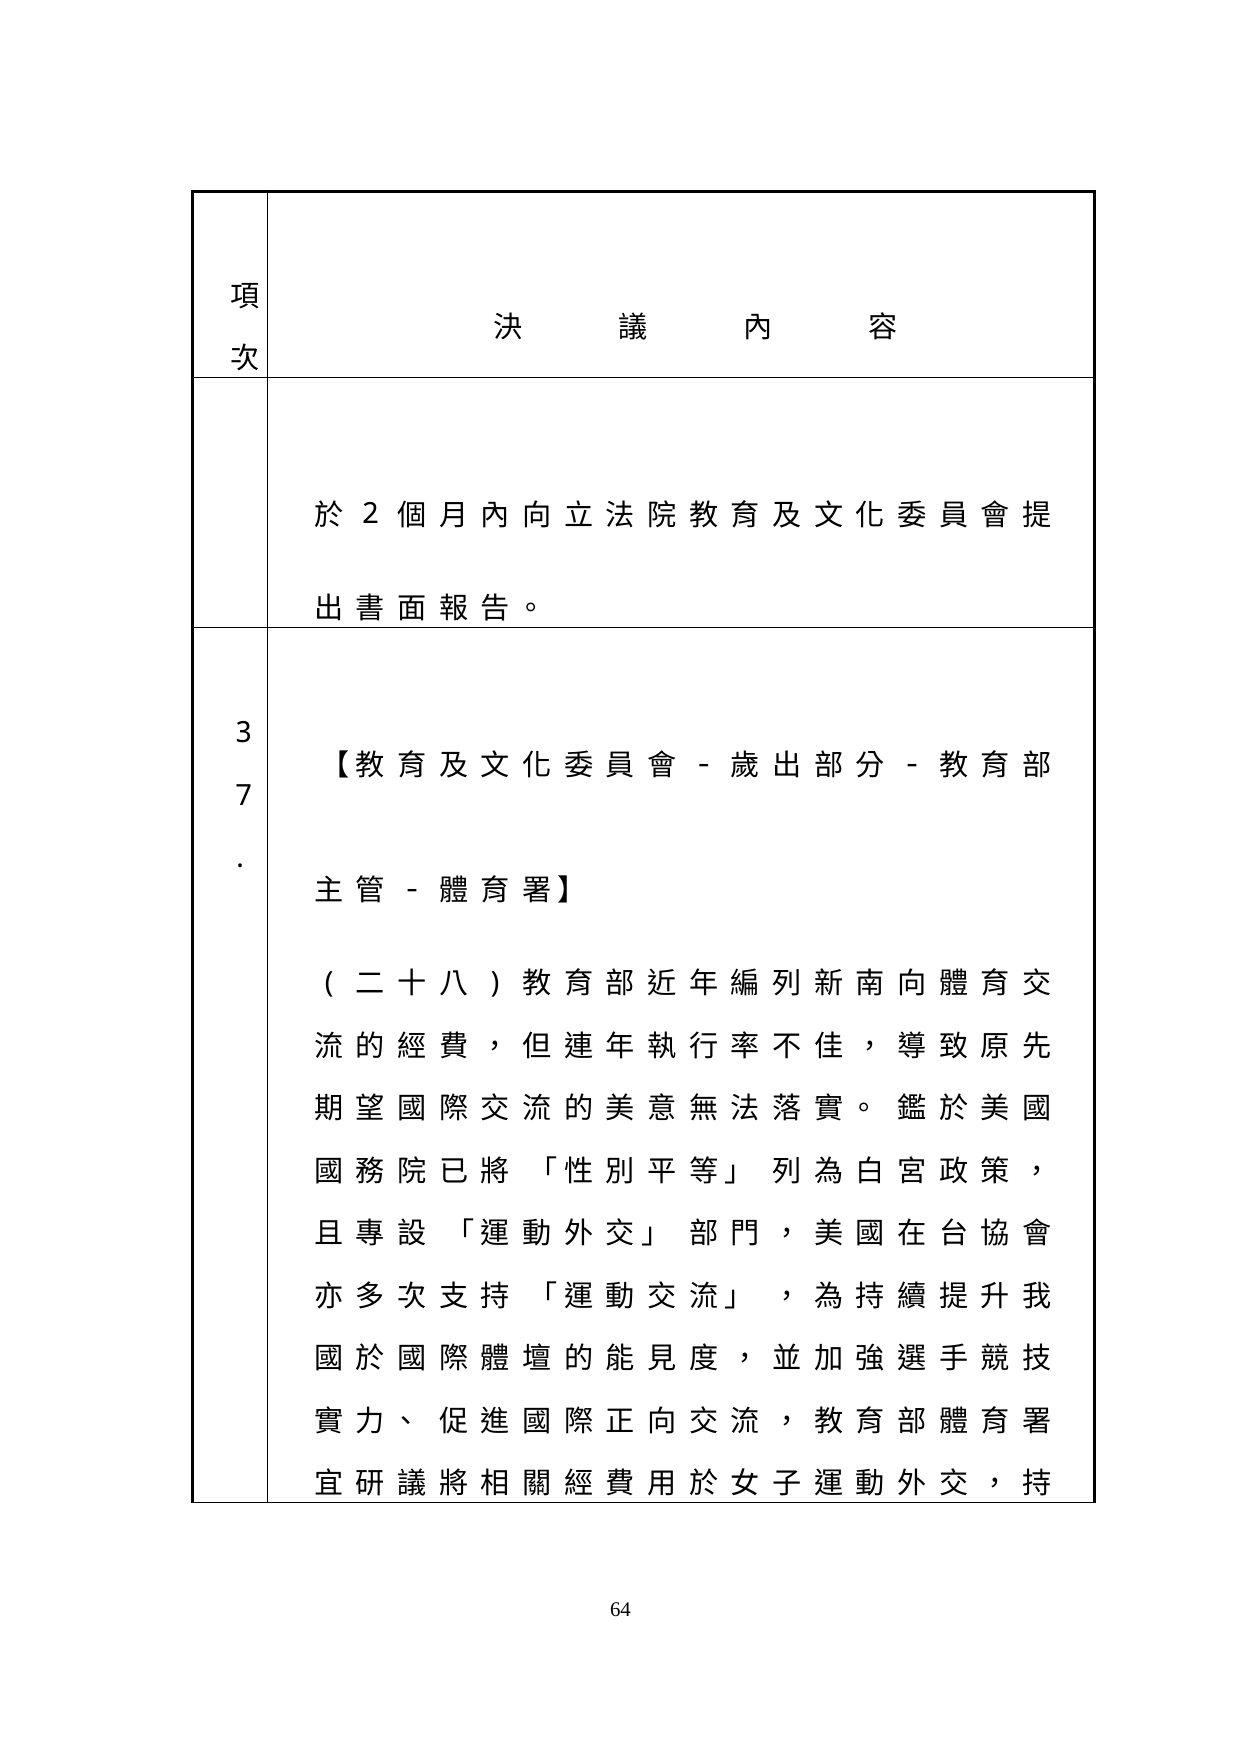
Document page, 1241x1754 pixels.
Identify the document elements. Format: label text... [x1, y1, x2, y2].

table_cell 【教育及文化委員會-歲出部分-教育部主管-體育署】 (二十八)教育部近年編列新南向體育交流的經費，但連年執行率不佳，導致原先期望國際交流的美意無法落實。鑑於美國國務院已將「性別平等」列為白宮政策，且專設「運動外交」部門，美國在台協會亦多次支持「運動交流」，為持續提升我國於國際體壇的能見度，並加強選手競技實力、促進國際正向交流，教育部體育署宜研議將相關經費用於女子運動外交，持 [268, 628, 1093, 1502]
table_header 項次 [194, 193, 267, 377]
table_cell 37. [194, 628, 267, 1502]
table_cell 於2個月內向立法院教育及文化委員會提出書面報告。 [268, 378, 1093, 627]
table_cell [194, 378, 267, 627]
table_header 決 議 內 容 [268, 193, 1093, 377]
